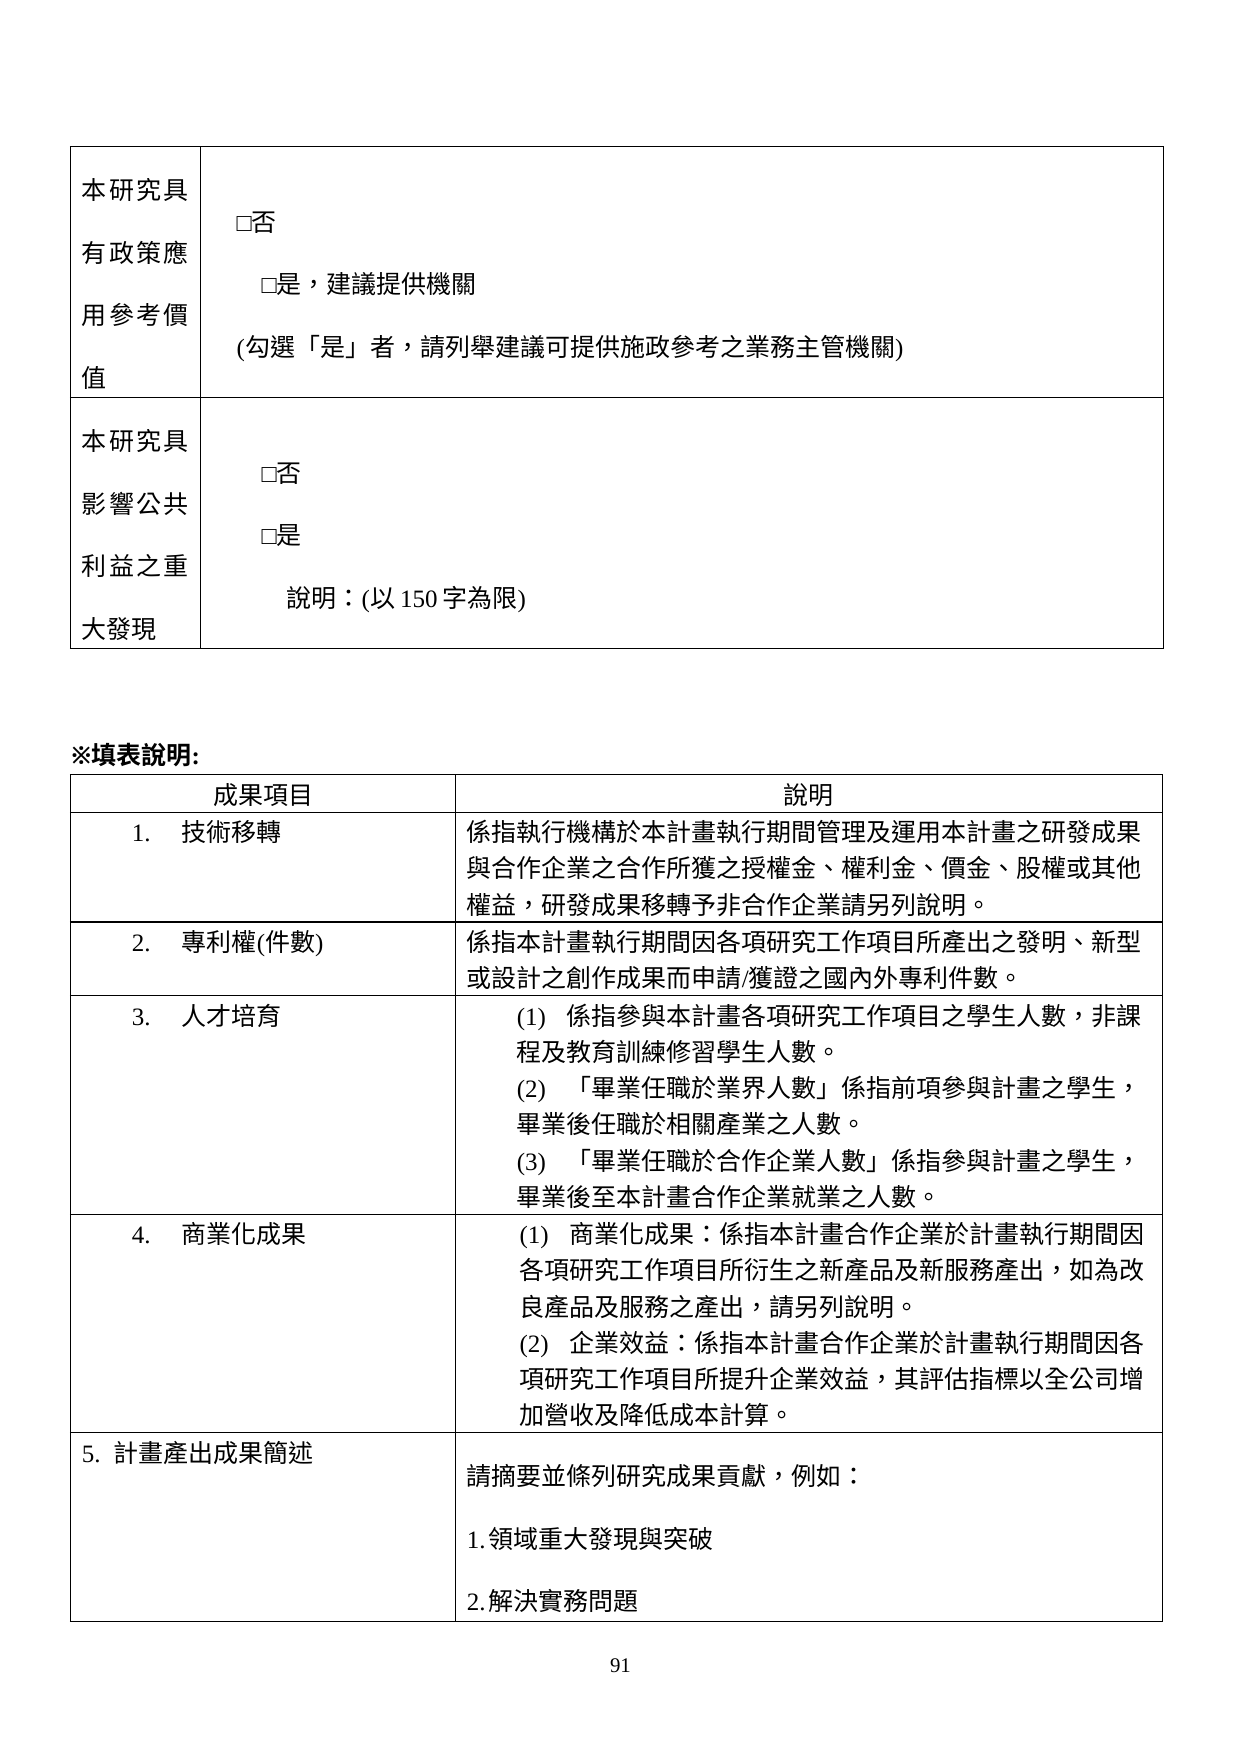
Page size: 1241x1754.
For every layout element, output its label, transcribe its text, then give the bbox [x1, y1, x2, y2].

table_cell □否 □是 說明：(以150字為限) [201, 398, 1163, 648]
table_cell 係指參與本計畫各項研究工作項目之學生人數，非課程及教育訓練修習學生人數。 「畢業任職於業界人數」係指前項參與計畫之學生，畢業後任職於相關產業之人數。 「畢業任職於合作企業人數」係指參與計畫之學生，畢業後至本計畫合作企業就業之人數。 [456, 996, 1162, 1213]
table_cell 係指執行機構於本計畫執行期間管理及運用本計畫之研發成果與合作企業之合作所獲之授權金、權利金、價金、股權或其他權益，研發成果移轉予非合作企業請另列說明。 [456, 813, 1162, 921]
table_cell 商業化成果 [71, 1215, 455, 1432]
table_cell 係指本計畫執行期間因各項研究工作項目所產出之發明、新型或設計之創作成果而申請/獲證之國內外專利件數。 [456, 923, 1162, 995]
table_cell 5. 計畫產出成果簡述 [71, 1433, 455, 1621]
table_cell 本研究具影響公共利益之重大發現 [71, 398, 200, 648]
table_header 說明 [456, 775, 1162, 812]
table_header □否 □是，建議提供機關 (勾選「是」者，請列舉建議可提供施政參考之業務主管機關) [201, 147, 1163, 397]
table_header 本研究具有政策應用參考價值 [71, 147, 200, 397]
table_cell 技術移轉 [71, 813, 455, 921]
table_cell 人才培育 [71, 996, 455, 1213]
table_cell 商業化成果：係指本計畫合作企業於計畫執行期間因各項研究工作項目所衍生之新產品及新服務產出，如為改良產品及服務之產出，請另列說明。 企業效益：係指本計畫合作企業於計畫執行期間因各項研究工作項目所提升企業效益，其評估指標以全公司增加營收及降低成本計算。 [456, 1215, 1162, 1432]
table_cell 請摘要並條列研究成果貢獻，例如： 1. 領域重大發現與突破 2. 解決實務問題 [456, 1433, 1162, 1621]
text ※填表說明: [71, 712, 1169, 774]
table_cell 專利權(件數) [71, 923, 455, 995]
table_header 成果項目 [71, 775, 455, 812]
